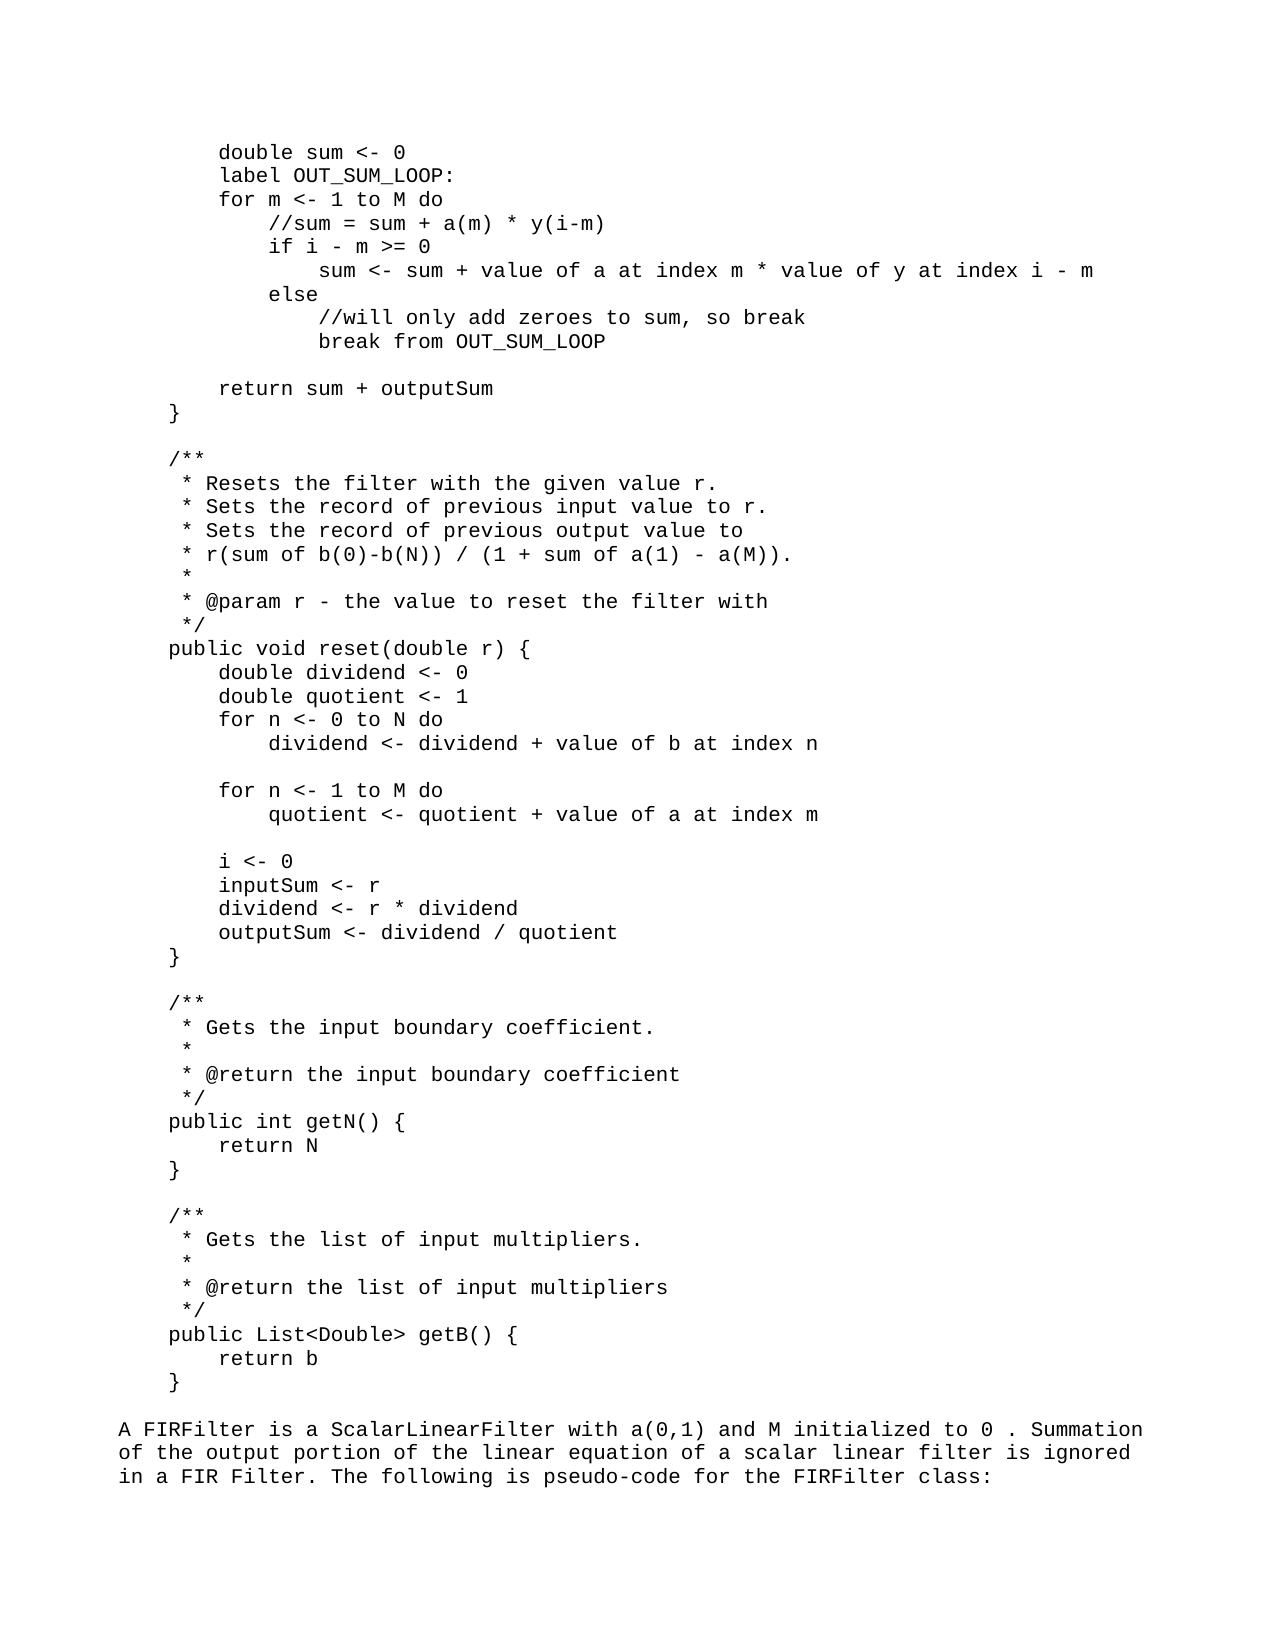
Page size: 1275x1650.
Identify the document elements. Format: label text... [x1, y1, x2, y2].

text public void reset(double r) { [118, 638, 1157, 662]
text /** [118, 1206, 1157, 1229]
text double sum <- 0 [118, 142, 1157, 165]
text A FIRFilter is a ScalarLinearFilter with a(0,1) and M initialized to 0 . Summation of the output portion of the linear equation of a scalar linear filter is ignored [118, 1419, 1157, 1466]
text * Resets the filter with the given value r. [118, 473, 1157, 496]
text //sum = sum + a(m) * y(i-m) [118, 213, 1157, 236]
text * @param r - the value to reset the filter with [118, 591, 1157, 615]
text label OUT_SUM_LOOP: [118, 165, 1157, 189]
text } [118, 1371, 1157, 1395]
text * Gets the input boundary coefficient. [118, 1017, 1157, 1040]
text return b [118, 1348, 1157, 1371]
text * [118, 1040, 1157, 1064]
text } [118, 402, 1157, 426]
text sum <- sum + value of a at index m * value of y at index i - m [118, 260, 1157, 284]
text //will only add zeroes to sum, so break [118, 307, 1157, 331]
text for n <- 1 to M do [118, 780, 1157, 804]
text return sum + outputSum [118, 378, 1157, 402]
text in a FIR Filter. The following is pseudo-code for the FIRFilter class: [118, 1466, 1157, 1489]
text public int getN() { [118, 1111, 1157, 1135]
text return N [118, 1135, 1157, 1158]
text public List<Double> getB() { [118, 1324, 1157, 1348]
text dividend <- r * dividend [118, 898, 1157, 922]
text outputSum <- dividend / quotient [118, 922, 1157, 946]
text inputSum <- r [118, 875, 1157, 898]
text i <- 0 [118, 851, 1157, 875]
text */ [118, 1088, 1157, 1111]
text /** [118, 449, 1157, 473]
text } [118, 1158, 1157, 1182]
text * Sets the record of previous output value to [118, 520, 1157, 544]
text if i - m >= 0 [118, 236, 1157, 260]
text for m <- 1 to M do [118, 189, 1157, 213]
text * r(sum of b(0)-b(N)) / (1 + sum of a(1) - a(M)). [118, 544, 1157, 567]
text * @return the input boundary coefficient [118, 1064, 1157, 1088]
text double dividend <- 0 [118, 662, 1157, 686]
text double quotient <- 1 [118, 686, 1157, 709]
text */ [118, 615, 1157, 638]
text } [118, 946, 1157, 969]
text quotient <- quotient + value of a at index m [118, 804, 1157, 827]
text * @return the list of input multipliers [118, 1277, 1157, 1300]
text */ [118, 1300, 1157, 1324]
text * Gets the list of input multipliers. [118, 1229, 1157, 1253]
text * [118, 1253, 1157, 1277]
text * [118, 567, 1157, 591]
text else [118, 284, 1157, 307]
text break from OUT_SUM_LOOP [118, 331, 1157, 354]
text dividend <- dividend + value of b at index n [118, 733, 1157, 757]
text * Sets the record of previous input value to r. [118, 496, 1157, 520]
text for n <- 0 to N do [118, 709, 1157, 733]
text /** [118, 993, 1157, 1017]
